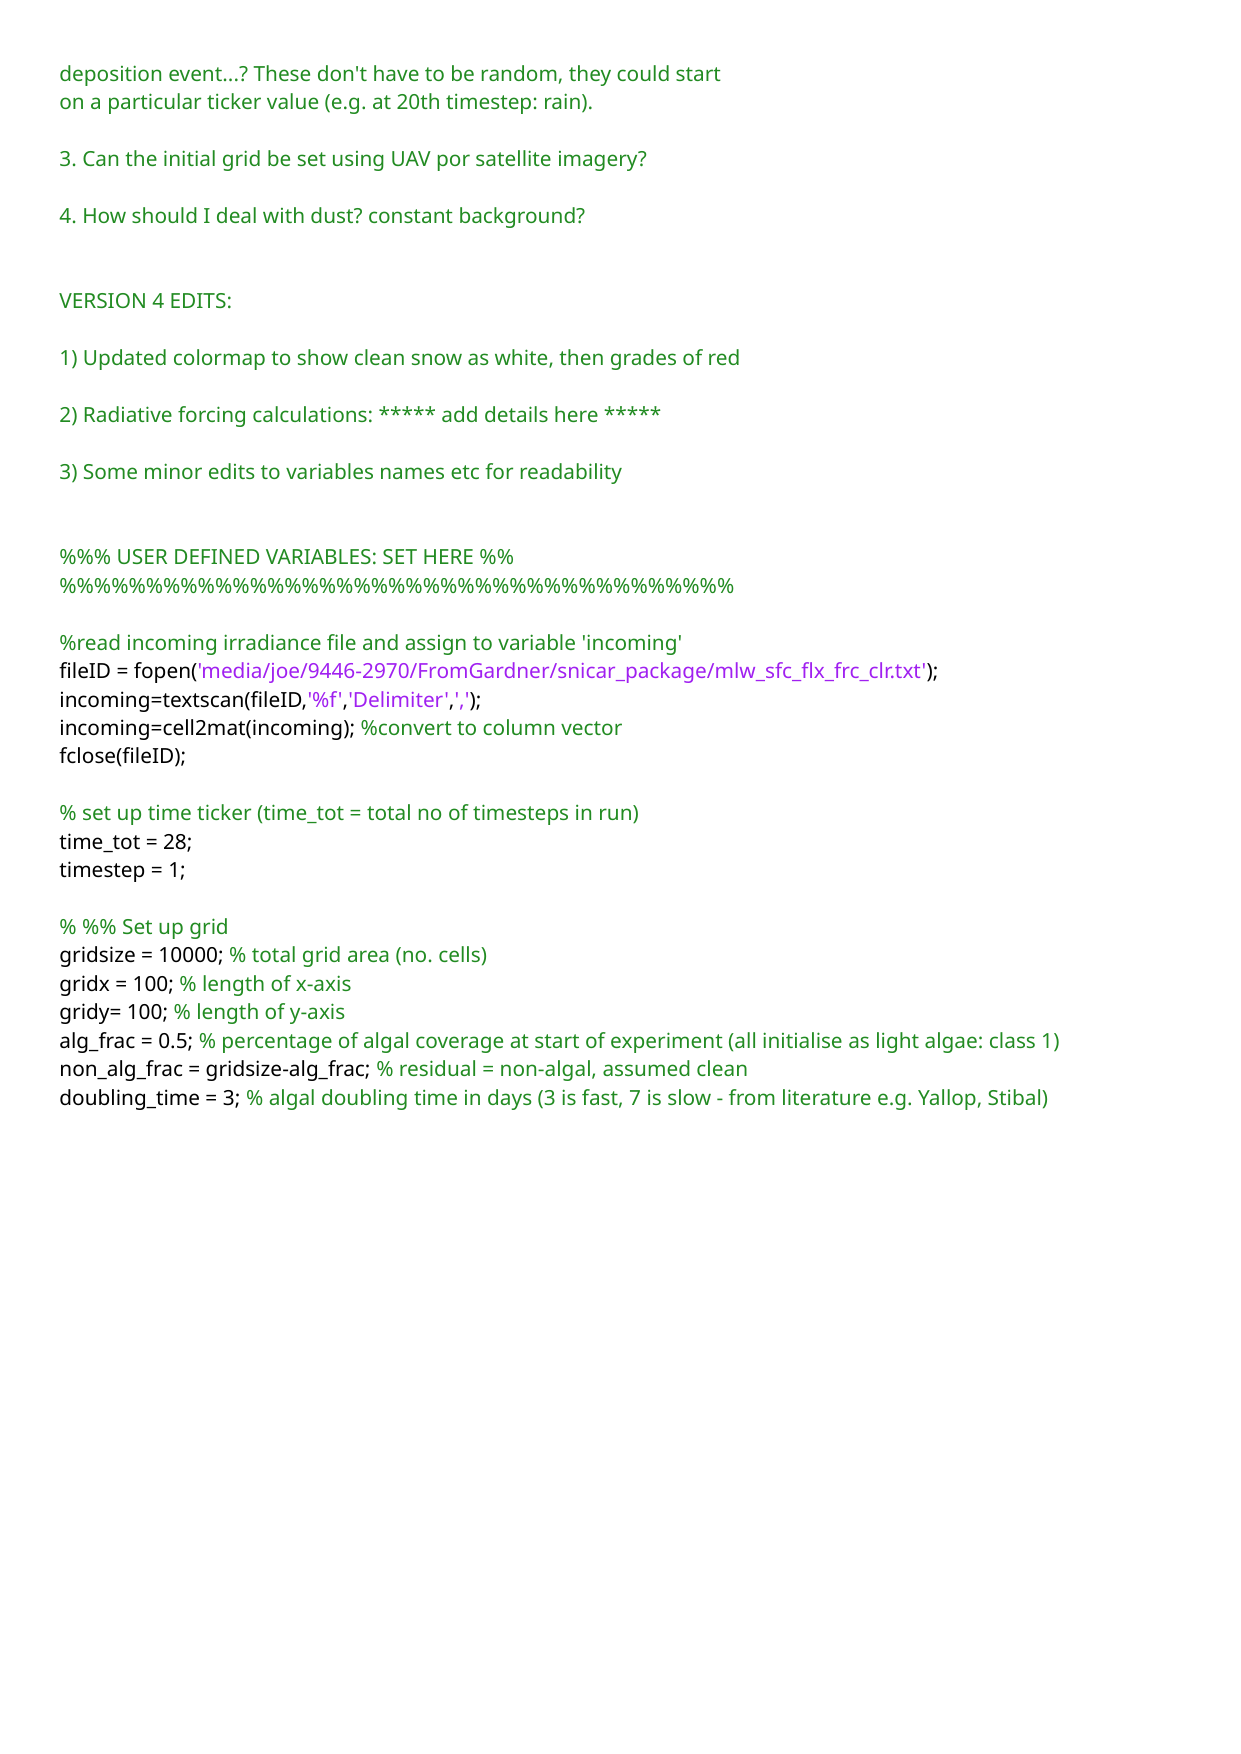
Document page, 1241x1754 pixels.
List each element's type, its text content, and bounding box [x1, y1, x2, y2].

text on a particular ticker value (e.g. at 20th timestep: rain). [59, 87, 1181, 116]
text %%% USER DEFINED VARIABLES: SET HERE %% [59, 542, 1181, 571]
text VERSION 4 EDITS: [59, 287, 1181, 315]
text deposition event...? These don't have to be random, they could start [59, 59, 1181, 87]
text time_tot = 28; [59, 827, 1181, 855]
text fileID = fopen('media/joe/9446-2970/FromGardner/snicar_package/mlw_sfc_flx_frc_clr.txt'); [59, 656, 1181, 685]
text gridy= 100; % length of y-axis [59, 997, 1181, 1026]
text % %% Set up grid [59, 912, 1181, 941]
text alg_frac = 0.5; % percentage of algal coverage at start of experiment (all initialise as light algae: class 1) [59, 1026, 1181, 1054]
text incoming=textscan(fileID,'%f','Delimiter',','); [59, 685, 1181, 713]
text 4. How should I deal with dust? constant background? [59, 201, 1181, 230]
text % set up time ticker (time_tot = total no of timesteps in run) [59, 798, 1181, 827]
text incoming=cell2mat(incoming); %convert to column vector [59, 713, 1181, 742]
text 1) Updated colormap to show clean snow as white, then grades of red [59, 343, 1181, 372]
text gridsize = 10000; % total grid area (no. cells) [59, 941, 1181, 969]
text fclose(fileID); [59, 742, 1181, 770]
text non_alg_frac = gridsize-alg_frac; % residual = non-algal, assumed clean [59, 1054, 1181, 1083]
text 3. Can the initial grid be set using UAV por satellite imagery? [59, 144, 1181, 173]
text 2) Radiative forcing calculations: ***** add details here ***** [59, 400, 1181, 429]
text %%%%%%%%%%%%%%%%%%%%%%%%%%%%%%%%%%%%%%% [59, 571, 1181, 599]
text %read incoming irradiance file and assign to variable 'incoming' [59, 628, 1181, 656]
text timestep = 1; [59, 855, 1181, 884]
text 3) Some minor edits to variables names etc for readability [59, 457, 1181, 486]
text doubling_time = 3; % algal doubling time in days (3 is fast, 7 is slow - from literature e.g. Yallop, Stibal) [59, 1083, 1181, 1111]
text gridx = 100; % length of x-axis [59, 969, 1181, 997]
